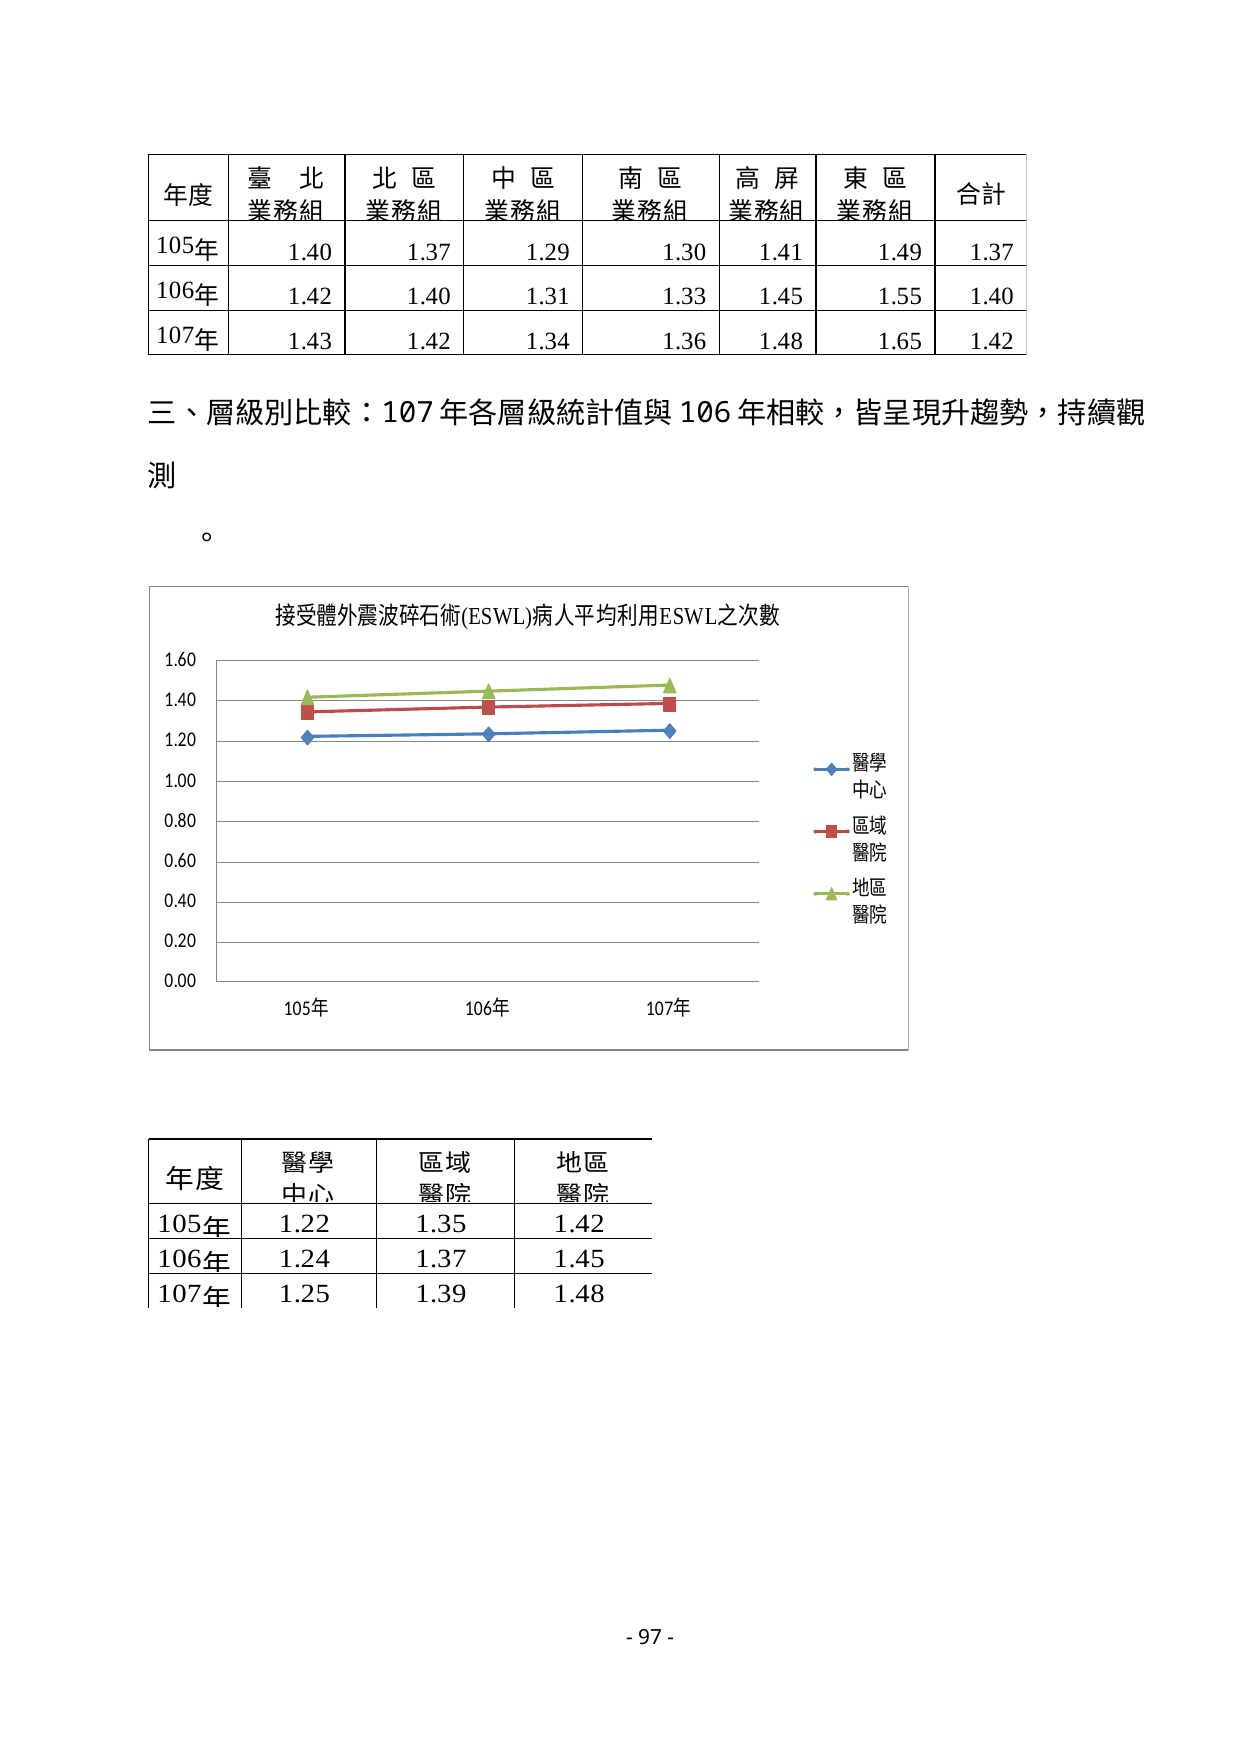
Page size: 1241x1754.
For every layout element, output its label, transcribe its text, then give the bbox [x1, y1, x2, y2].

text 。 [192, 494, 1152, 557]
text 三、層級別比較：107年各層級統計值與106年相較，皆呈現升趨勢，持續觀測 [148, 369, 1152, 494]
